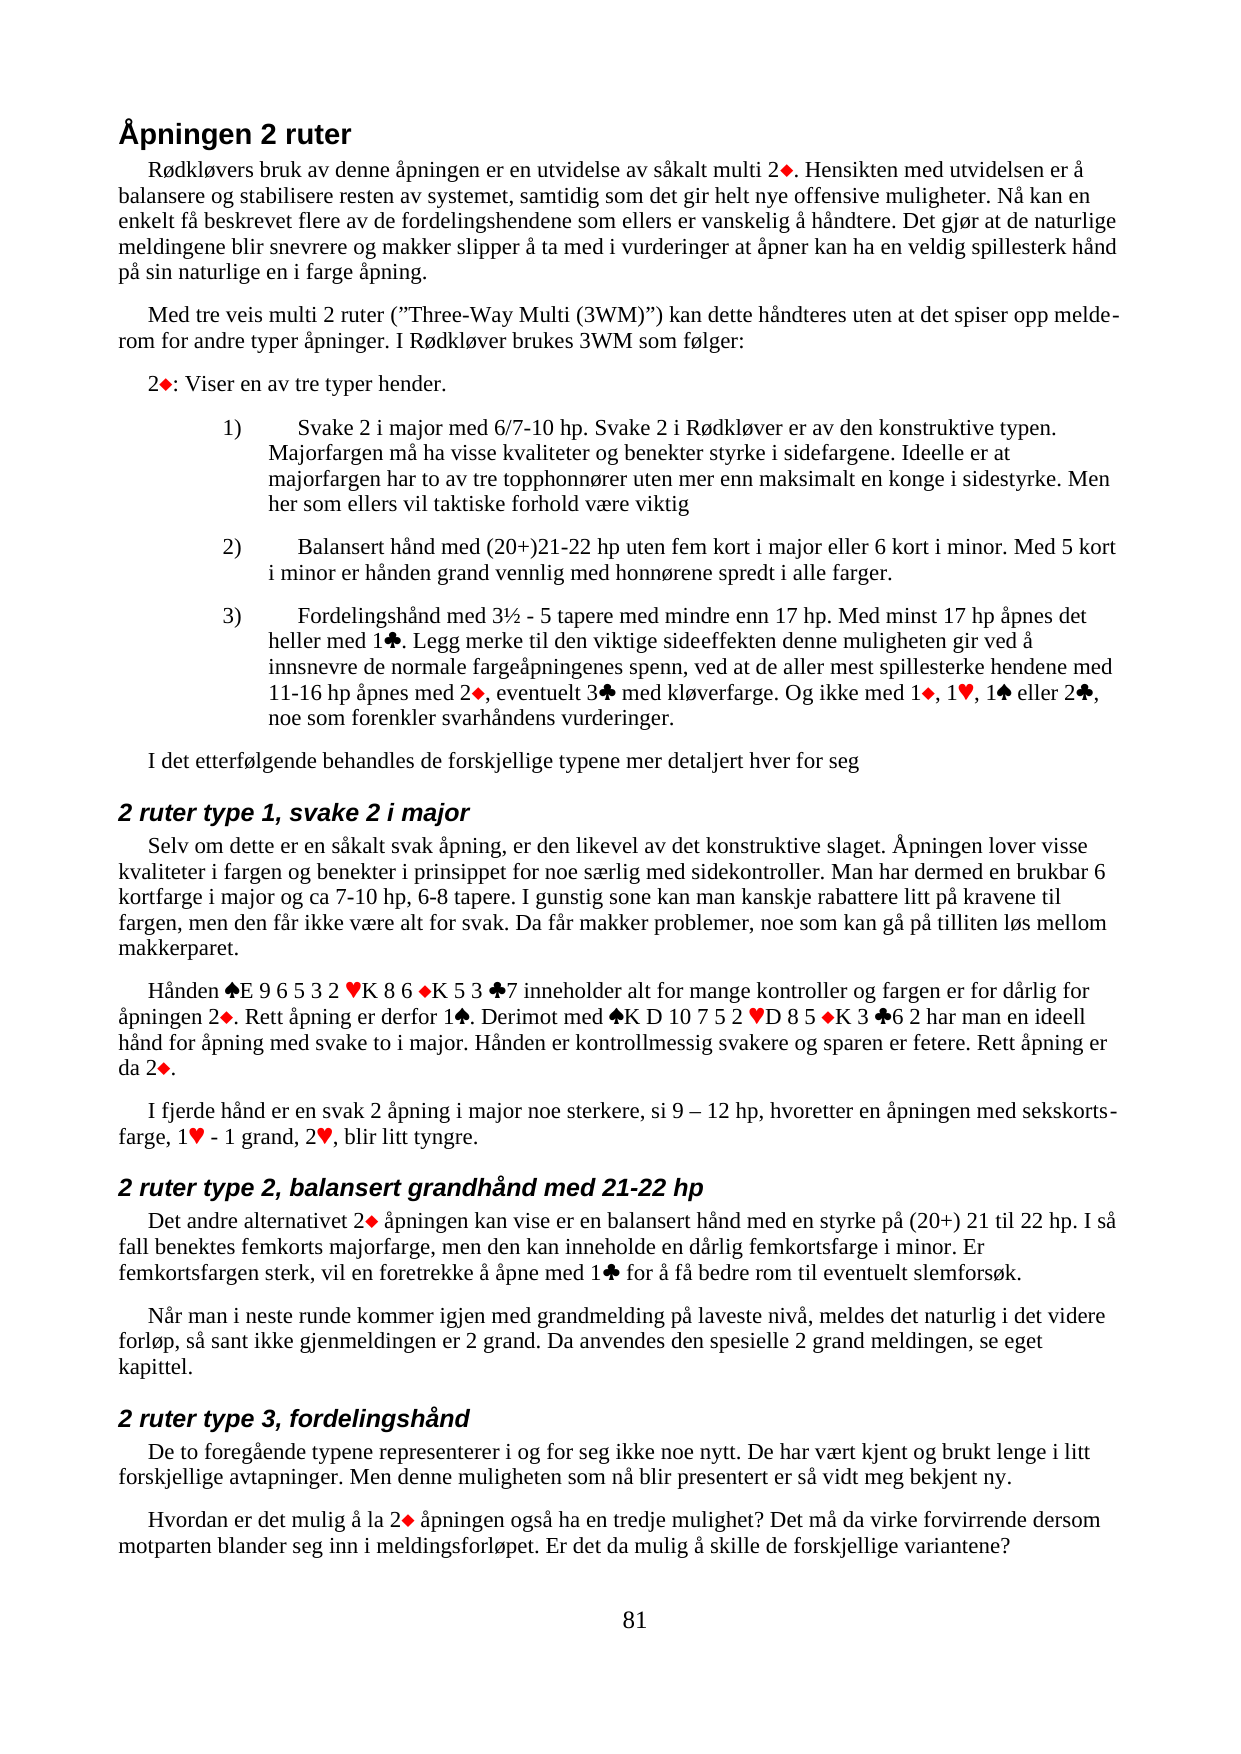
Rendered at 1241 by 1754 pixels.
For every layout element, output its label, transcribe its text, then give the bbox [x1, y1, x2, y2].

list Fordelingshånd med 3½ - 5 tapere med mindre enn 17 hp. Med minst 17 hp åpnes det heller med 1§. Legg merke til den viktige side­effekten denne muligheten gir ved å innsnevre de normale fargeåpningenes spenn, ved at de aller mest spillesterke hendene med 11-16 hp åpnes med 2¨, eventuelt 3§ med kløverfarge. Og ikke med 1¨, 1©, 1ª eller 2§, noe som forenkler svarhåndens vurderinger. [193, 603, 1122, 731]
text I fjerde hånd er en svak 2 åpning i major noe sterkere, si 9 – 12 hp, hvoretter en åpningen med sekskorts­farge, 1© - 1 grand, 2©, blir litt tyngre. [118, 1098, 1122, 1149]
text Rødkløvers bruk av denne åpningen er en utvidelse av såkalt multi 2¨. Hensikten med utvidelsen er å balansere og stabilisere resten av systemet, samtidig som det gir helt nye offensive muligheter. Nå kan en enkelt få beskrevet flere av de for­delings­hendene som ellers er vanskelig å håndtere. Det gjør at de naturlige meldingene blir snevrere og makker slipper å ta med i vurderinger at åpner kan ha en veldig spillesterk hånd på sin naturlige en i farge åpning. [118, 157, 1122, 285]
text De to foregående typene representerer i og for seg ikke noe nytt. De har vært kjent og brukt lenge i litt forskjellige avtapninger. Men denne muligheten som nå blir presentert er så vidt meg bekjent ny. [118, 1438, 1122, 1489]
text 2¨: Viser en av tre typer hender. [118, 371, 1122, 397]
text Når man i neste runde kommer igjen med grandmelding på laveste nivå, meldes det naturlig i det videre forløp, så sant ikke gjenmeldingen er 2 grand. Da anvendes den spesielle 2 grand meldingen, se eget kapittel. [118, 1303, 1122, 1379]
list Svake 2 i major med 6/7-10 hp. Svake 2 i Rødkløver er av den konstruktive typen. Major­fargen må ha visse kvaliteter og benekter styrke i sidefargene. Ideelle er at majorfargen har to av tre topphonnører uten mer enn maksimalt en konge i sidestyrke. Men her som ellers vil taktiske forhold være viktig [193, 414, 1122, 516]
subtitle 2 ruter type 1, svake 2 i major [118, 799, 1122, 827]
text Det andre alternativet 2¨ åpningen kan vise er en balansert hånd med en styrke på (20+) 21 til 22 hp. I så fall benektes femkorts majorfarge, men den kan inneholde en dårlig femkortsfarge i minor. Er femkortsfargen sterk, vil en foretrekke å åpne med 1§ for å få bedre rom til eventuelt slemforsøk. [118, 1208, 1122, 1285]
subtitle 2 ruter type 3, fordelingshånd [118, 1404, 1122, 1432]
text Selv om dette er en såkalt svak åpning, er den likevel av det konstruktive slaget. Åpningen lover visse kvaliteter i fargen og benekter i prinsippet for noe særlig med sidekontroller. Man har dermed en brukbar 6 kortfarge i major og ca 7-10 hp, 6-8 tapere. I gunstig sone kan man kanskje rabattere litt på kravene til fargen, men den får ikke være alt for svak. Da får makker problemer, noe som kan gå på tilliten løs mellom makkerparet. [118, 833, 1122, 961]
subtitle Åpningen 2 ruter [118, 118, 1122, 151]
text Hånden ªE 9 6 5 3 2 ©K 8 6 ¨K 5 3 §7 inneholder alt for mange kontroller og fargen er for dårlig for åpningen 2¨. Rett åpning er derfor 1ª. Derimot med ªK D 10 7 5 2 ©D 8 5 ¨K 3 §6 2 har man en ideell hånd for åpning med svake to i major. Hånden er kontrollmessig svakere og sparen er fetere. Rett åpning er da 2¨. [118, 978, 1122, 1080]
subtitle 2 ruter type 2, balansert grandhånd med 21-22 hp [118, 1174, 1122, 1202]
text Hvordan er det mulig å la 2¨ åpningen også ha en tredje mulighet? Det må da virke forvirrende dersom motparten blander seg inn i meldingsforløpet. Er det da mulig å skille de forskjellige variantene? [118, 1507, 1122, 1558]
list Balansert hånd med (20+)21-22 hp uten fem kort i major eller 6 kort i minor. Med 5 kort i minor er hånden grand vennlig med honnørene spredt i alle farger. [193, 534, 1122, 585]
text Med tre veis multi 2 ruter (”Three-Way Multi (3WM)”) kan dette håndteres uten at det spiser opp melde­rom for andre typer åpninger. I Rødkløver brukes 3WM som følger: [118, 302, 1122, 353]
text I det etterfølgende behandles de forskjellige typene mer detaljert hver for seg [118, 748, 1122, 774]
